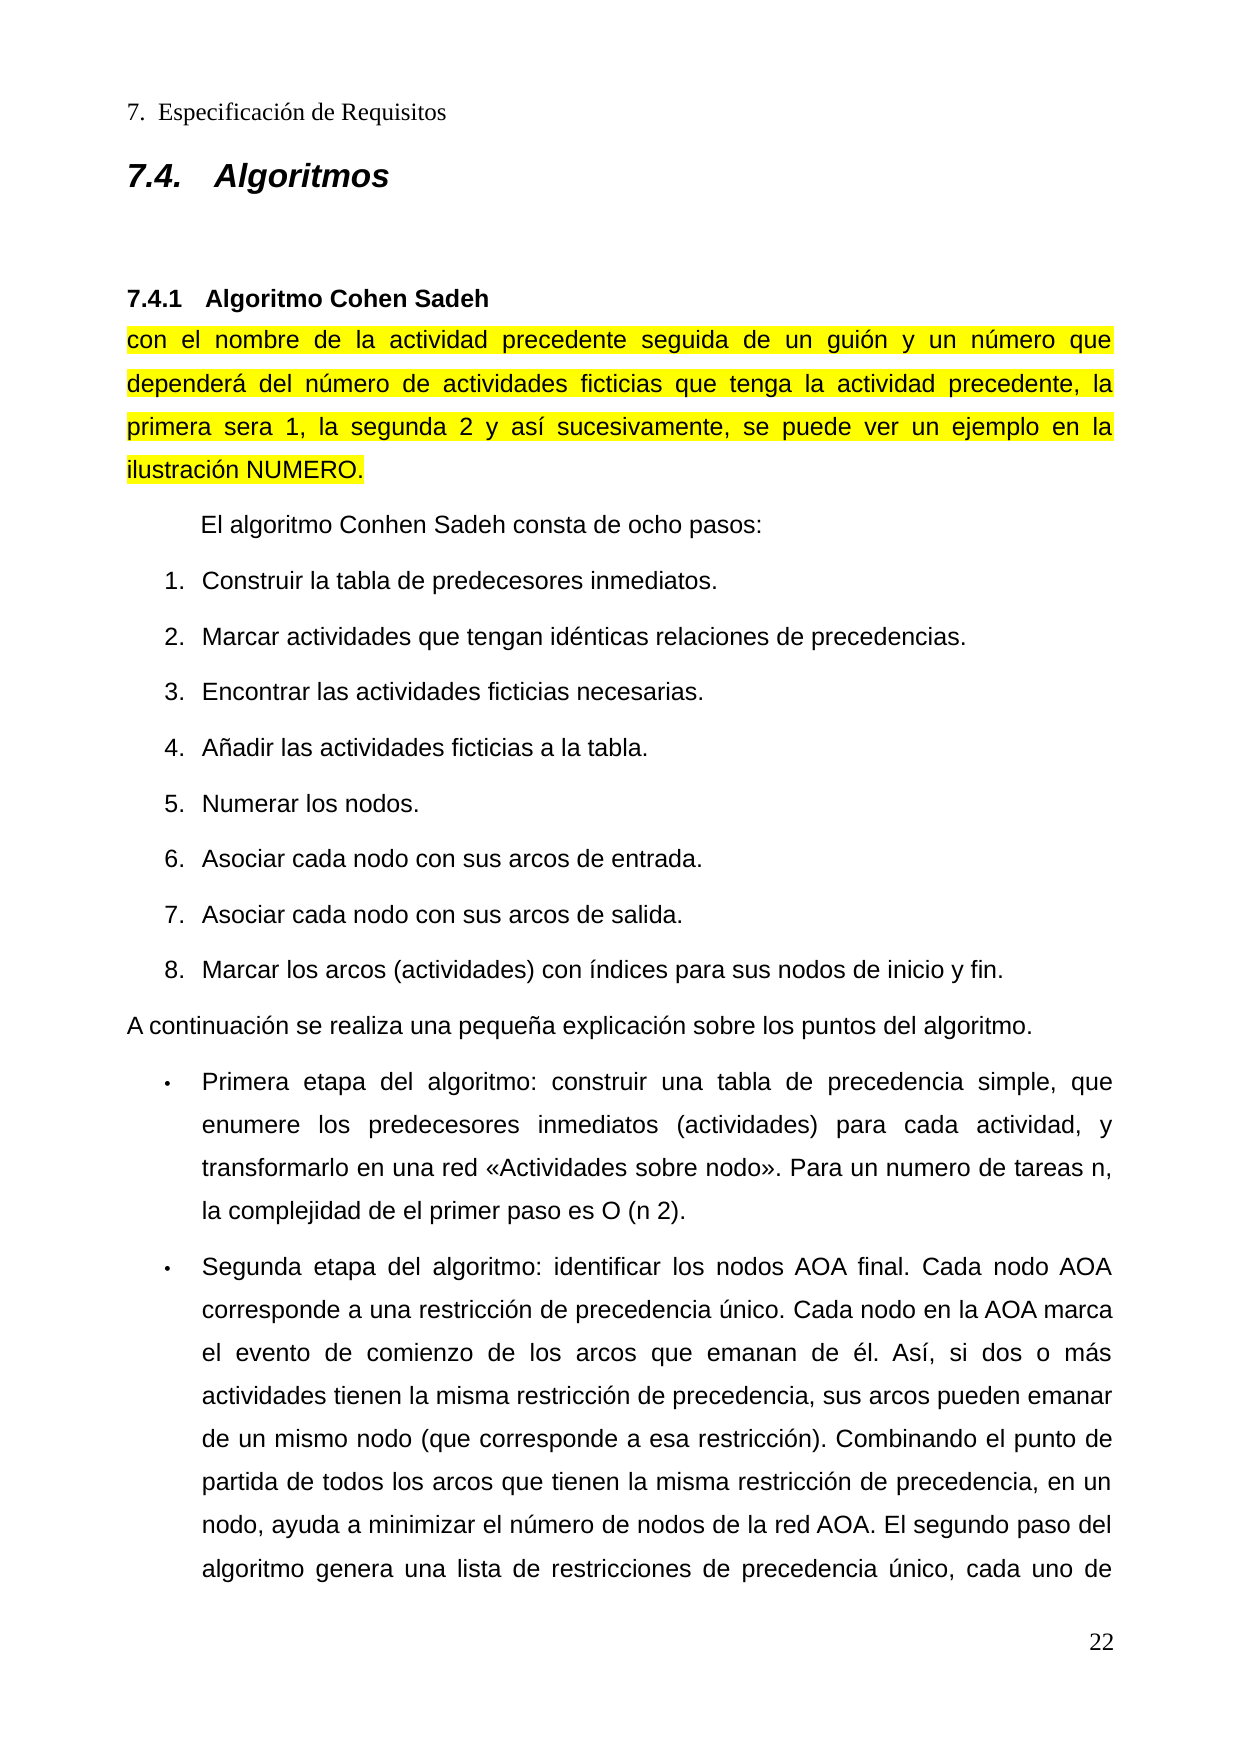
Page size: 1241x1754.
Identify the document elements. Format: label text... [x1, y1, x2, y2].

text El algoritmo Conhen Sadeh consta de ocho pasos: [127, 511, 1114, 539]
list Construir la tabla de predecesores inmediatos. [164, 566, 1114, 595]
subtitle Algoritmos [127, 156, 1114, 195]
list Encontrar las actividades ficticias necesarias. [164, 677, 1114, 706]
list Añadir las actividades ficticias a la tabla. [164, 733, 1114, 762]
list Numerar los nodos. [164, 789, 1114, 817]
list Marcar los arcos (actividades) con índices para sus nodos de inicio y fin. [164, 956, 1114, 984]
list Asociar cada nodo con sus arcos de entrada. [164, 844, 1114, 873]
list Primera etapa del algoritmo: construir una tabla de precedencia simple, que enumere los predecesores inmediatos (actividades) para cada actividad, y transformarlo en una red «Actividades sobre nodo». Para un numero de tareas n, la complejidad de el primer paso es O (n 2). [164, 1067, 1114, 1225]
list Asociar cada nodo con sus arcos de salida. [164, 900, 1114, 929]
text A continuación se realiza una pequeña explicación sobre los puntos del algoritmo. [127, 1011, 1114, 1040]
list Segunda etapa del algoritmo: identificar los nodos AOA final. Cada nodo AOA corresponde a una restricción de precedencia único. Cada nodo en la AOA marca el evento de comienzo de los arcos que emanan de él. Así, si dos o más actividades tienen la misma restricción de precedencia, sus arcos pueden emanar de un mismo nodo (que corresponde a esa restricción). Combinando el punto de partida de todos los arcos que tienen la misma restricción de precedencia, en un nodo, ayuda a minimizar el número de nodos de la red AOA. El segundo paso del algoritmo genera una lista de restricciones de precedencia único, cada uno de [164, 1252, 1114, 1582]
subtitle Algoritmo Cohen Sadeh [127, 284, 1114, 313]
list Marcar actividades que tengan idénticas relaciones de precedencias. [164, 622, 1114, 651]
text con el nombre de la actividad precedente seguida de un guión y un número que dependerá del número de actividades ficticias que tenga la actividad precedente, la primera sera 1, la segunda 2 y así sucesivamente, se puede ver un ejemplo en la ilustración NUMERO. [127, 326, 1114, 484]
